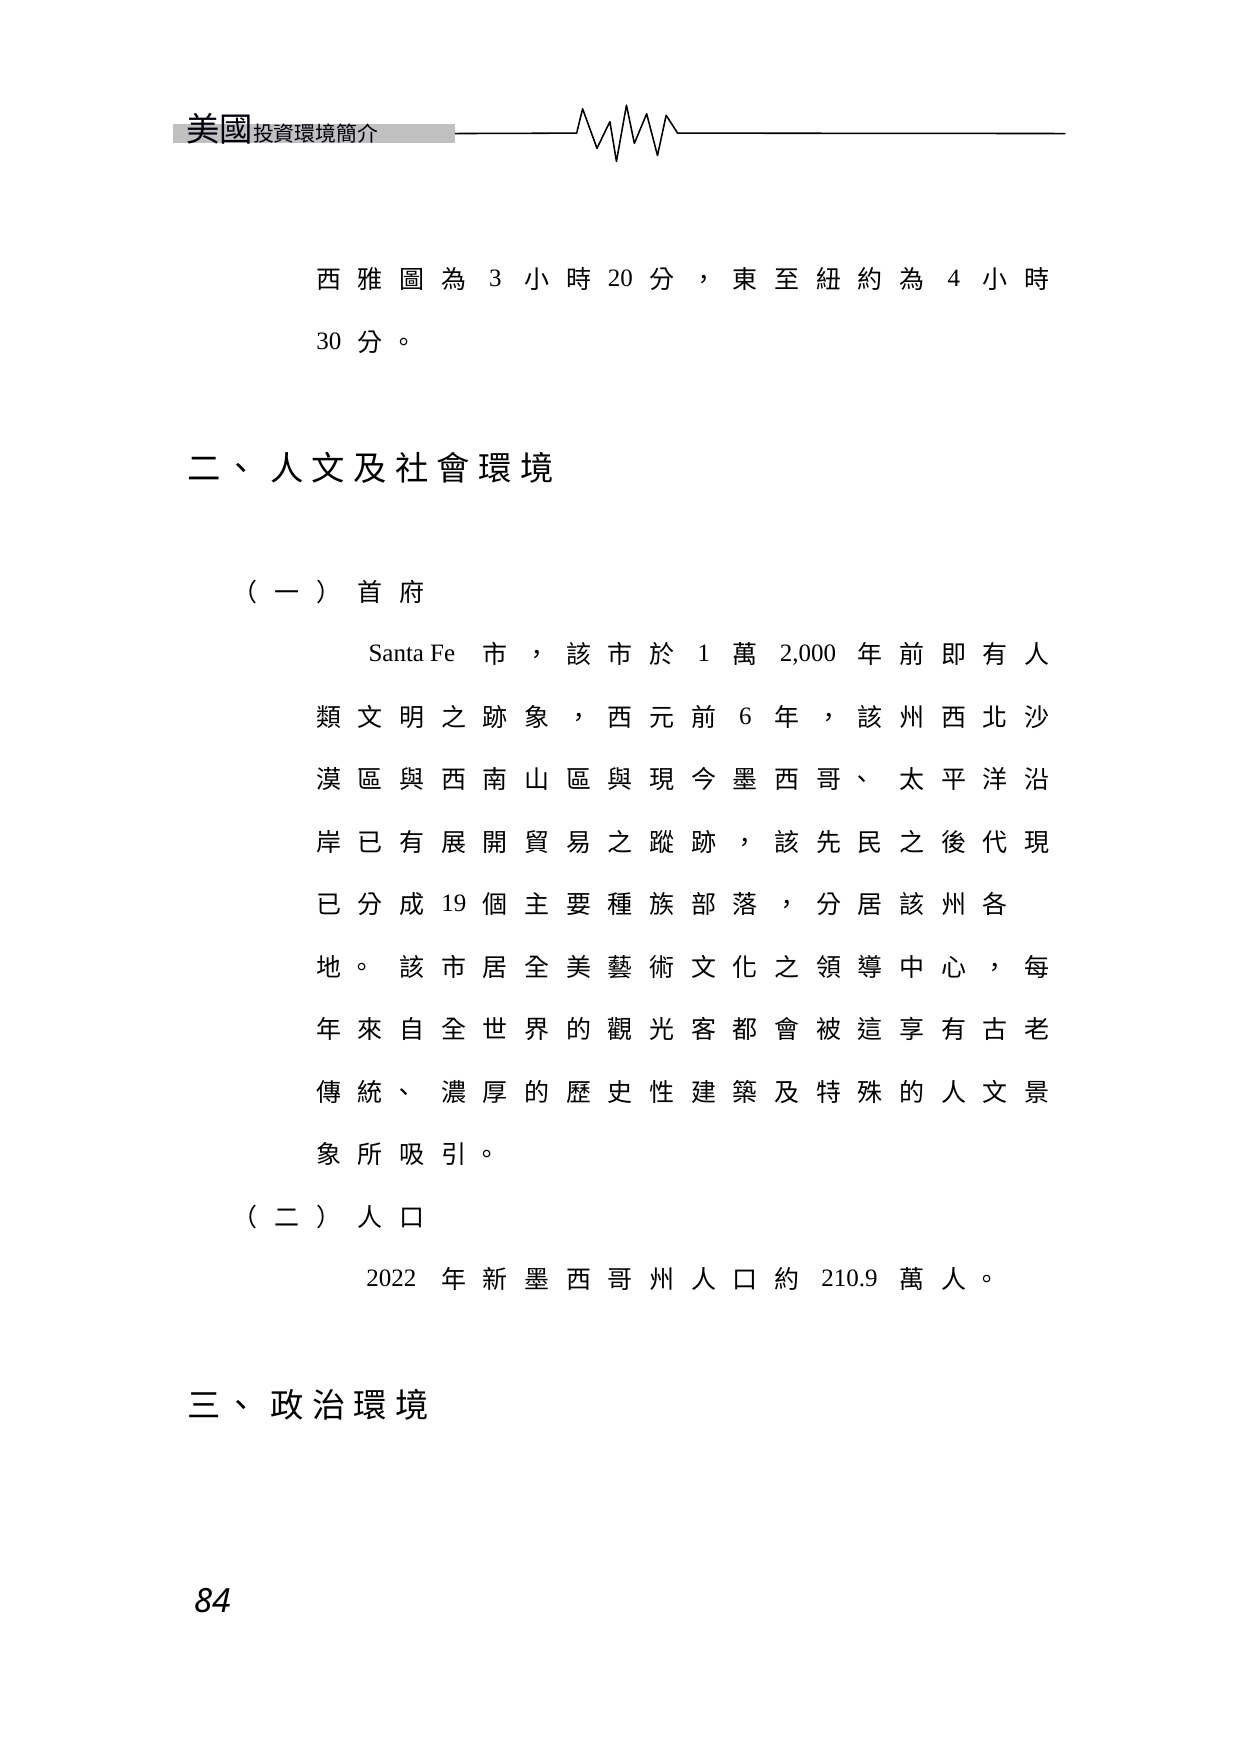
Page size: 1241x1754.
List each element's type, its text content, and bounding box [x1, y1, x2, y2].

text （二）人口 [207, 1174, 1058, 1236]
text 西雅圖為3小時20分，東至紐約為4小時30分。 [281, 236, 1058, 361]
text 三、政治環境 [183, 1361, 1058, 1424]
text Santa Fe市，該市於1萬2,000年前即有人類文明之跡象，西元前6年，該州西北沙漠區與西南山區與現今墨西哥、太平洋沿岸已有展開貿易之蹤跡，該先民之後代現已分成19個主要種族部落，分居該州各地。該市居全美藝術文化之領導中心，每年來自全世界的觀光客都會被這享有古老傳統、濃厚的歷史性建築及特殊的人文景象所吸引。 [281, 611, 1058, 1174]
text 二、人文及社會環境 [183, 424, 1058, 486]
text （一）首府 [207, 549, 1058, 611]
text 2022年新墨西哥州人口約210.9萬人。 [281, 1236, 1058, 1299]
